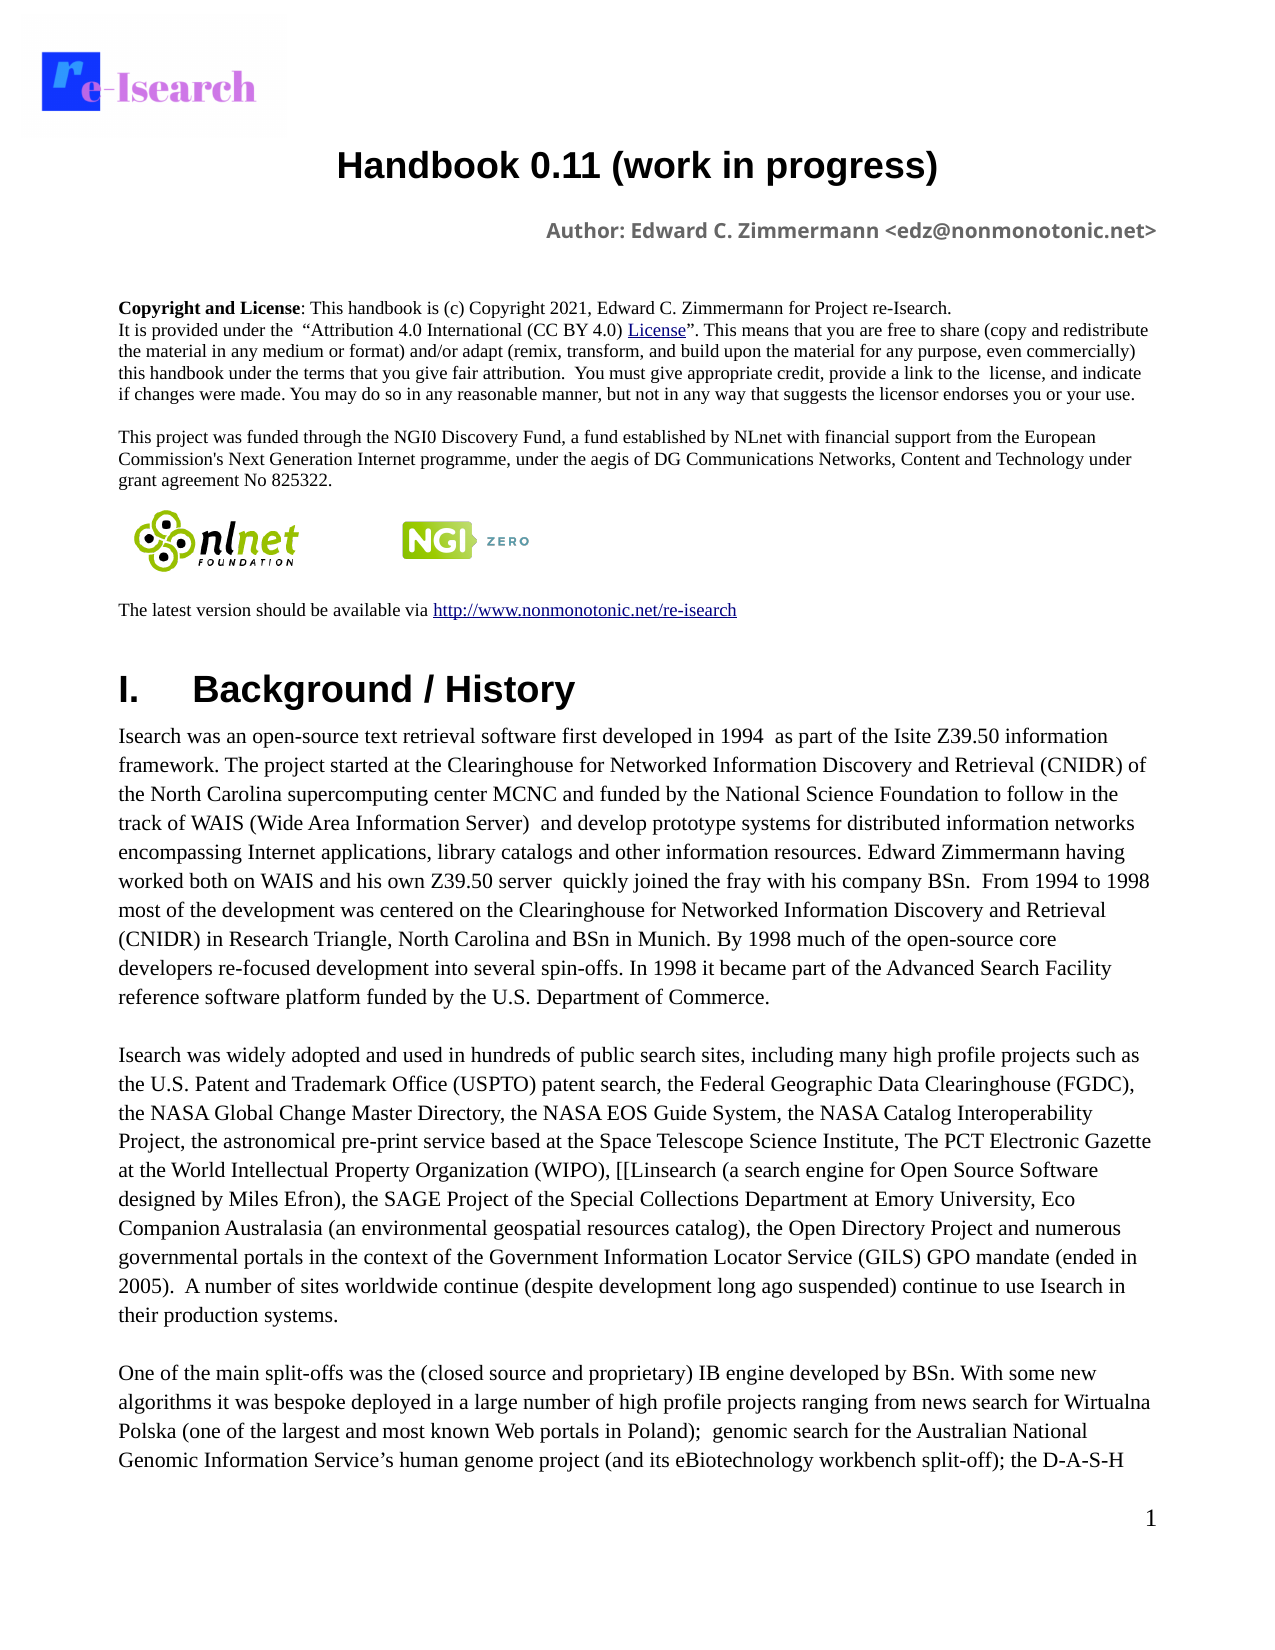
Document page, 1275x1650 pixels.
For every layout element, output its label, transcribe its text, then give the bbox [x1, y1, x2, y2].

picture [337, 499, 594, 581]
text This project was funded through the NGI0 Discovery Fund, a fund established by NLnet with financial support from the European Commission's Next Generation Internet programme, under the aegis of DG Communications Networks, Content and Technology under grant agreement No 825322. [118, 426, 1157, 491]
text One of the main split-offs was the (closed source and proprietary) IB engine developed by BSn. With some new algorithms it was bespoke deployed in a large number of high profile projects ranging from news search for Wirtualna Polska (one of the largest and most known Web portals in Poland); genomic search for the Australian National Genomic Information Service’s human genome project (and its eBiotechnology workbench split-off); the D-A-S-H [118, 1360, 1157, 1472]
text Isearch was widely adopted and used in hundreds of public search sites, including many high profile projects such as the U.S. Patent and Trademark Office (USPTO) patent search, the Federal Geographic Data Clearinghouse (FGDC), the NASA Global Change Master Directory, the NASA EOS Guide System, the NASA Catalog Interoperability Project, the astronomical pre-print service based at the Space Telescope Science Institute, The PCT Electronic Gazette at the World Intellectual Property Organization (WIPO), [[Linsearch (a search engine for Open Source Software designed by Miles Efron), the SAGE Project of the Special Collections Department at Emory University, Eco Companion Australasia (an environmental geospatial resources catalog), the Open Directory Project and numerous governmental portals in the context of the Government Information Locator Service (GILS) GPO mandate (ended in 2005). A number of sites worldwide continue (despite development long ago suspended) continue to use Isearch in their production systems. [118, 1042, 1157, 1327]
text The latest version should be available via http://www.nonmonotonic.net/re-isearch [118, 599, 1157, 620]
text It is provided under the “Attribution 4.0 International (CC BY 4.0) License”. This means that you are free to share (copy and redistribute the material in any medium or format) and/or adapt (remix, transform, and build upon the material for any purpose, even commercially) this handbook under the terms that you give fair attribution. You must give appropriate credit, provide a link to the license, and indicate if changes were made. You may do so in any reasonable manner, but not in any way that suggests the licensor endorses you or your use. [118, 318, 1157, 405]
text Copyright and License: This handbook is (c) Copyright 2021, Edward C. Zimmermann for Project re-Isearch. [118, 297, 1157, 318]
subtitle Background / History [118, 667, 1157, 711]
picture [132, 505, 300, 576]
picture [21, 14, 288, 138]
text Isearch was an open-source text retrieval software first developed in 1994 as part of the Isite Z39.50 information framework. The project started at the Clearinghouse for Networked Information Discovery and Retrieval (CNIDR) of the North Carolina supercomputing center MCNC and funded by the National Science Foundation to follow in the track of WAIS (Wide Area Information Server) and develop prototype systems for distributed information networks encompassing Internet applications, library catalogs and other information resources. Edward Zimmermann having worked both on WAIS and his own Z39.50 server quickly joined the fray with his company BSn. From 1994 to 1998 most of the development was centered on the Clearinghouse for Networked Information Discovery and Retrieval (CNIDR) in Research Triangle, North Carolina and BSn in Munich. By 1998 much of the open-source core developers re-focused development into several spin-offs. In 1998 it became part of the Advanced Search Facility reference software platform funded by the U.S. Department of Commerce. [118, 723, 1157, 1009]
text Author: Edward C. Zimmermann <edz@nonmonotonic.net> [118, 216, 1157, 244]
